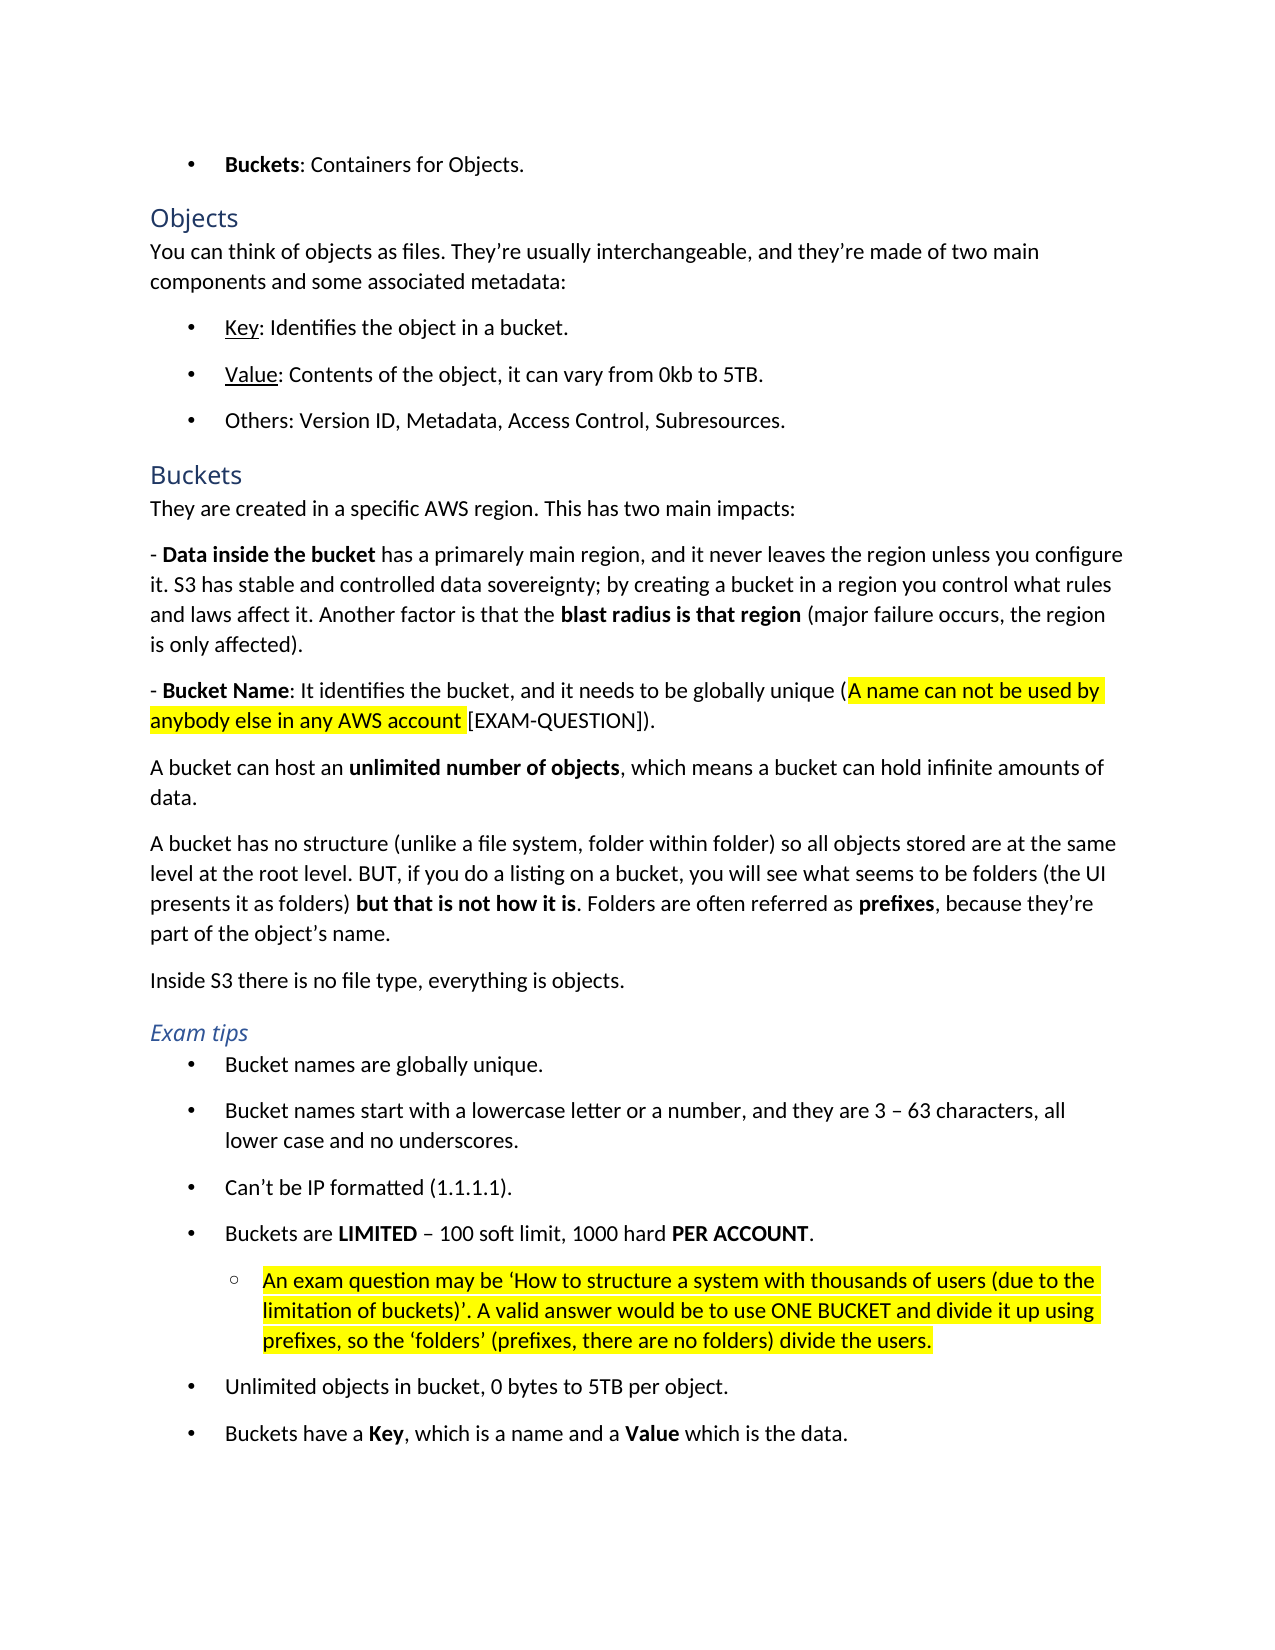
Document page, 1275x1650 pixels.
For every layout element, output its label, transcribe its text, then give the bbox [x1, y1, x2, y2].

text A bucket can host an unlimited number of objects, which means a bucket can hold infinite amounts of data. [150, 753, 1125, 811]
list Bucket names start with a lowercase letter or a number, and they are 3 – 63 characters, all lower case and no underscores. [187, 1096, 1125, 1154]
list Value: Contents of the object, it can vary from 0kb to 5TB. [187, 360, 1125, 388]
subtitle Exam tips [150, 1016, 1125, 1048]
list Key: Identifies the object in a bucket. [187, 313, 1125, 342]
text They are created in a specific AWS region. This has two main impacts: [150, 494, 1125, 522]
text - Data inside the bucket has a primarely main region, and it never leaves the region unless you configure it. S3 has stable and controlled data sovereignty; by creating a bucket in a region you control what rules and laws affect it. Another factor is that the blast radius is that region (major failure occurs, the region is only affected). [150, 540, 1125, 658]
list Buckets have a Key, which is a name and a Value which is the data. [187, 1419, 1125, 1447]
list Others: Version ID, Metadata, Access Control, Subresources. [187, 407, 1125, 435]
text Inside S3 there is no file type, everything is objects. [150, 966, 1125, 994]
list Bucket names are globally unique. [187, 1050, 1125, 1078]
text You can think of objects as files. They’re usually interchangeable, and they’re made of two main components and some associated metadata: [150, 237, 1125, 295]
list Buckets: Containers for Objects. [187, 150, 1125, 178]
text - Bucket Name: It identifies the bucket, and it needs to be globally unique (A name can not be used by anybody else in any AWS account [EXAM-QUESTION]). [150, 677, 1125, 734]
list Unlimited objects in bucket, 0 bytes to 5TB per object. [187, 1372, 1125, 1400]
list Can’t be IP formatted (1.1.1.1). [187, 1173, 1125, 1201]
text A bucket has no structure (unlike a file system, folder within folder) so all objects stored are at the same level at the root level. BUT, if you do a listing on a bucket, you will see what seems to be folders (the UI presents it as folders) but that is not how it is. Folders are often referred as prefixes, because they’re part of the object’s name. [150, 829, 1125, 947]
list An exam question may be ‘How to structure a system with thousands of users (due to the limitation of buckets)’. A valid answer would be to use ONE BUCKET and divide it up using prefixes, so the ‘folders’ (prefixes, there are no folders) divide the users. [225, 1266, 1125, 1354]
subtitle Objects [150, 201, 1125, 235]
subtitle Buckets [150, 457, 1125, 491]
list Buckets are LIMITED – 100 soft limit, 1000 hard PER ACCOUNT. [187, 1219, 1125, 1247]
